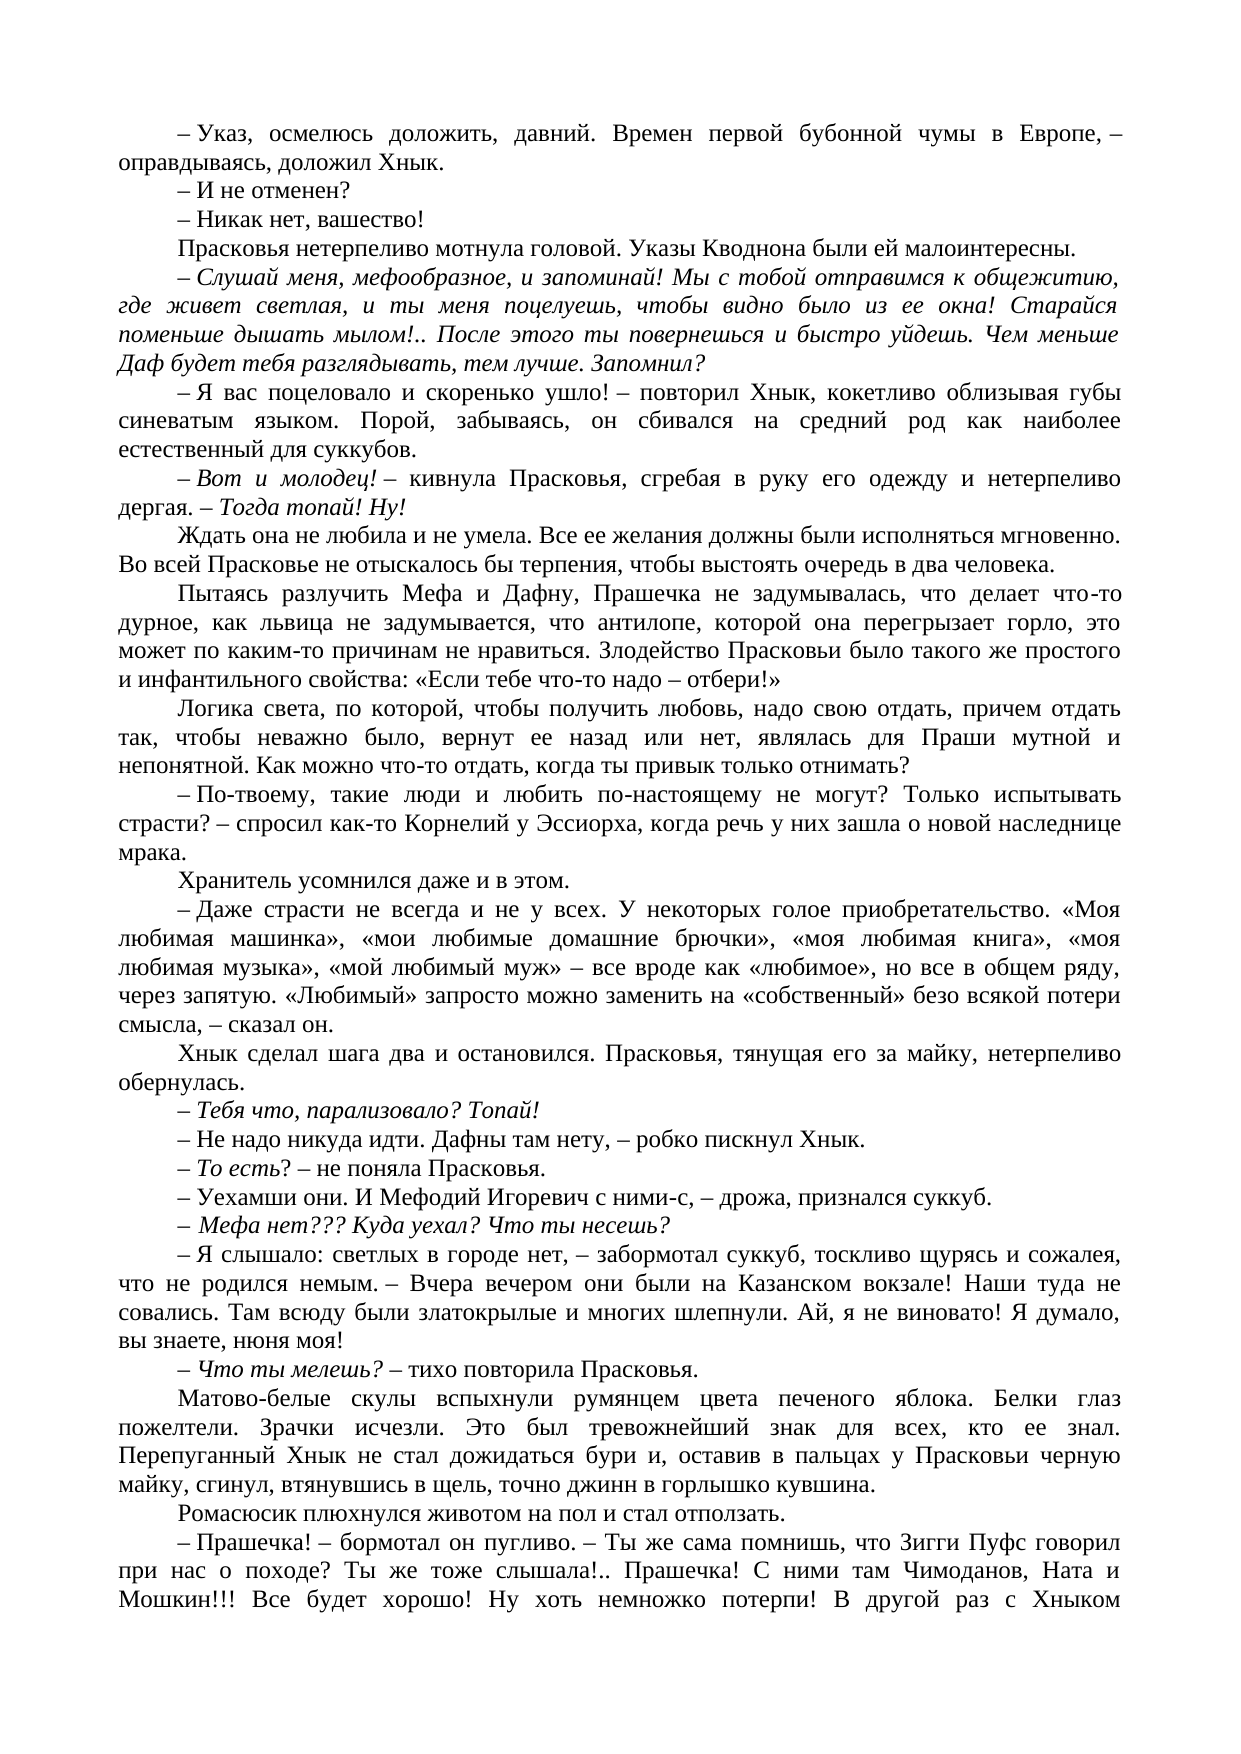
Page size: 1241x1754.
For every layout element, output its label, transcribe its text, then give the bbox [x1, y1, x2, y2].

text – То есть? – не поняла Прасковья. [118, 1153, 1122, 1182]
text – Прашечка! – бормотал он пугливо. – Ты же сама помнишь, что Зигги Пуфс говорил при нас о походе? Ты же тоже слышала!.. Прашечка! С ними там Чимоданов, Ната и Мошкин!!! Все будет хорошо! Ну хоть немножко потерпи! В другой раз с Хныком [118, 1527, 1122, 1613]
text Пытаясь разлучить Мефа и Дафну, Прашечка не задумывалась, что делает что‑то дурное, как львица не задумывается, что антилопе, которой она перегрызает горло, это может по каким‑то причинам не нравиться. Злодейство Прасковьи было такого же простого и инфантильного свойства: «Если тебе что‑то надо – отбери!» [118, 578, 1122, 693]
text – Уехамши они. И Мефодий Игоревич с ними‑с, – дрожа, признался суккуб. [118, 1182, 1122, 1211]
text – По‑твоему, такие люди и любить по‑настоящему не могут? Только испытывать страсти? – спросил как‑то Корнелий у Эссиорха, когда речь у них зашла о новой наследнице мрака. [118, 779, 1122, 866]
text Ждать она не любила и не умела. Все ее желания должны были исполняться мгновенно. Во всей Прасковье не отыскалось бы терпения, чтобы выстоять очередь в два человека. [118, 521, 1122, 578]
text Прасковья нетерпеливо мотнула головой. Указы Кводнона были ей малоинтересны. [118, 233, 1122, 262]
text – Никак нет, вашество! [118, 204, 1122, 233]
text – И не отменен? [118, 176, 1122, 204]
text – Что ты мелешь? – тихо повторила Прасковья. [118, 1354, 1122, 1383]
text Матово‑белые скулы вспыхнули румянцем цвета печеного яблока. Белки глаз пожелтели. Зрачки исчезли. Это был тревожнейший знак для всех, кто ее знал. Перепуганный Хнык не стал дожидаться бури и, оставив в пальцах у Прасковьи черную майку, сгинул, втянувшись в щель, точно джинн в горлышко кувшина. [118, 1383, 1122, 1498]
text – Тебя что, парализовало? Топай! [118, 1096, 1122, 1124]
text – Указ, осмелюсь доложить, давний. Времен первой бубонной чумы в Европе, – оправдываясь, доложил Хнык. [118, 118, 1122, 176]
text Ромасюсик плюхнулся животом на пол и стал отползать. [118, 1498, 1122, 1527]
text – Слушай меня, мефообразное, и запоминай! Мы с тобой отправимся к общежитию, где живет светлая, и ты меня поцелуешь, чтобы видно было из ее окна! Старайся поменьше дышать мылом!.. После этого ты повернешься и быстро уйдешь. Чем меньше Даф будет тебя разглядывать, тем лучше. Запомнил? [118, 262, 1122, 377]
text Хнык сделал шага два и остановился. Прасковья, тянущая его за майку, нетерпеливо обернулась. [118, 1038, 1122, 1096]
text – Я вас поцеловало и скоренько ушло! – повторил Хнык, кокетливо облизывая губы синеватым языком. Порой, забываясь, он сбивался на средний род как наиболее естественный для суккубов. [118, 377, 1122, 463]
text – Мефа нет??? Куда уехал? Что ты несешь? [118, 1211, 1122, 1239]
text – Я слышало: светлых в городе нет, – забормотал суккуб, тоскливо щурясь и сожалея, что не родился немым. – Вчера вечером они были на Казанском вокзале! Наши туда не совались. Там всюду были златокрылые и многих шлепнули. Ай, я не виновато! Я думало, вы знаете, нюня моя! [118, 1239, 1122, 1354]
text – Вот и молодец! – кивнула Прасковья, сгребая в руку его одежду и нетерпеливо дергая. – Тогда топай! Ну! [118, 463, 1122, 521]
text – Не надо никуда идти. Дафны там нету, – робко пискнул Хнык. [118, 1124, 1122, 1153]
text – Даже страсти не всегда и не у всех. У некоторых голое приобретательство. «Моя любимая машинка», «мои любимые домашние брючки», «моя любимая книга», «моя любимая музыка», «мой любимый муж» – все вроде как «любимое», но все в общем ряду, через запятую. «Любимый» запросто можно заменить на «собственный» безо всякой потери смысла, – сказал он. [118, 894, 1122, 1038]
text Логика света, по которой, чтобы получить любовь, надо свою отдать, причем отдать так, чтобы неважно было, вернут ее назад или нет, являлась для Праши мутной и непонятной. Как можно что‑то отдать, когда ты привык только отнимать? [118, 693, 1122, 779]
text Хранитель усомнился даже и в этом. [118, 866, 1122, 894]
